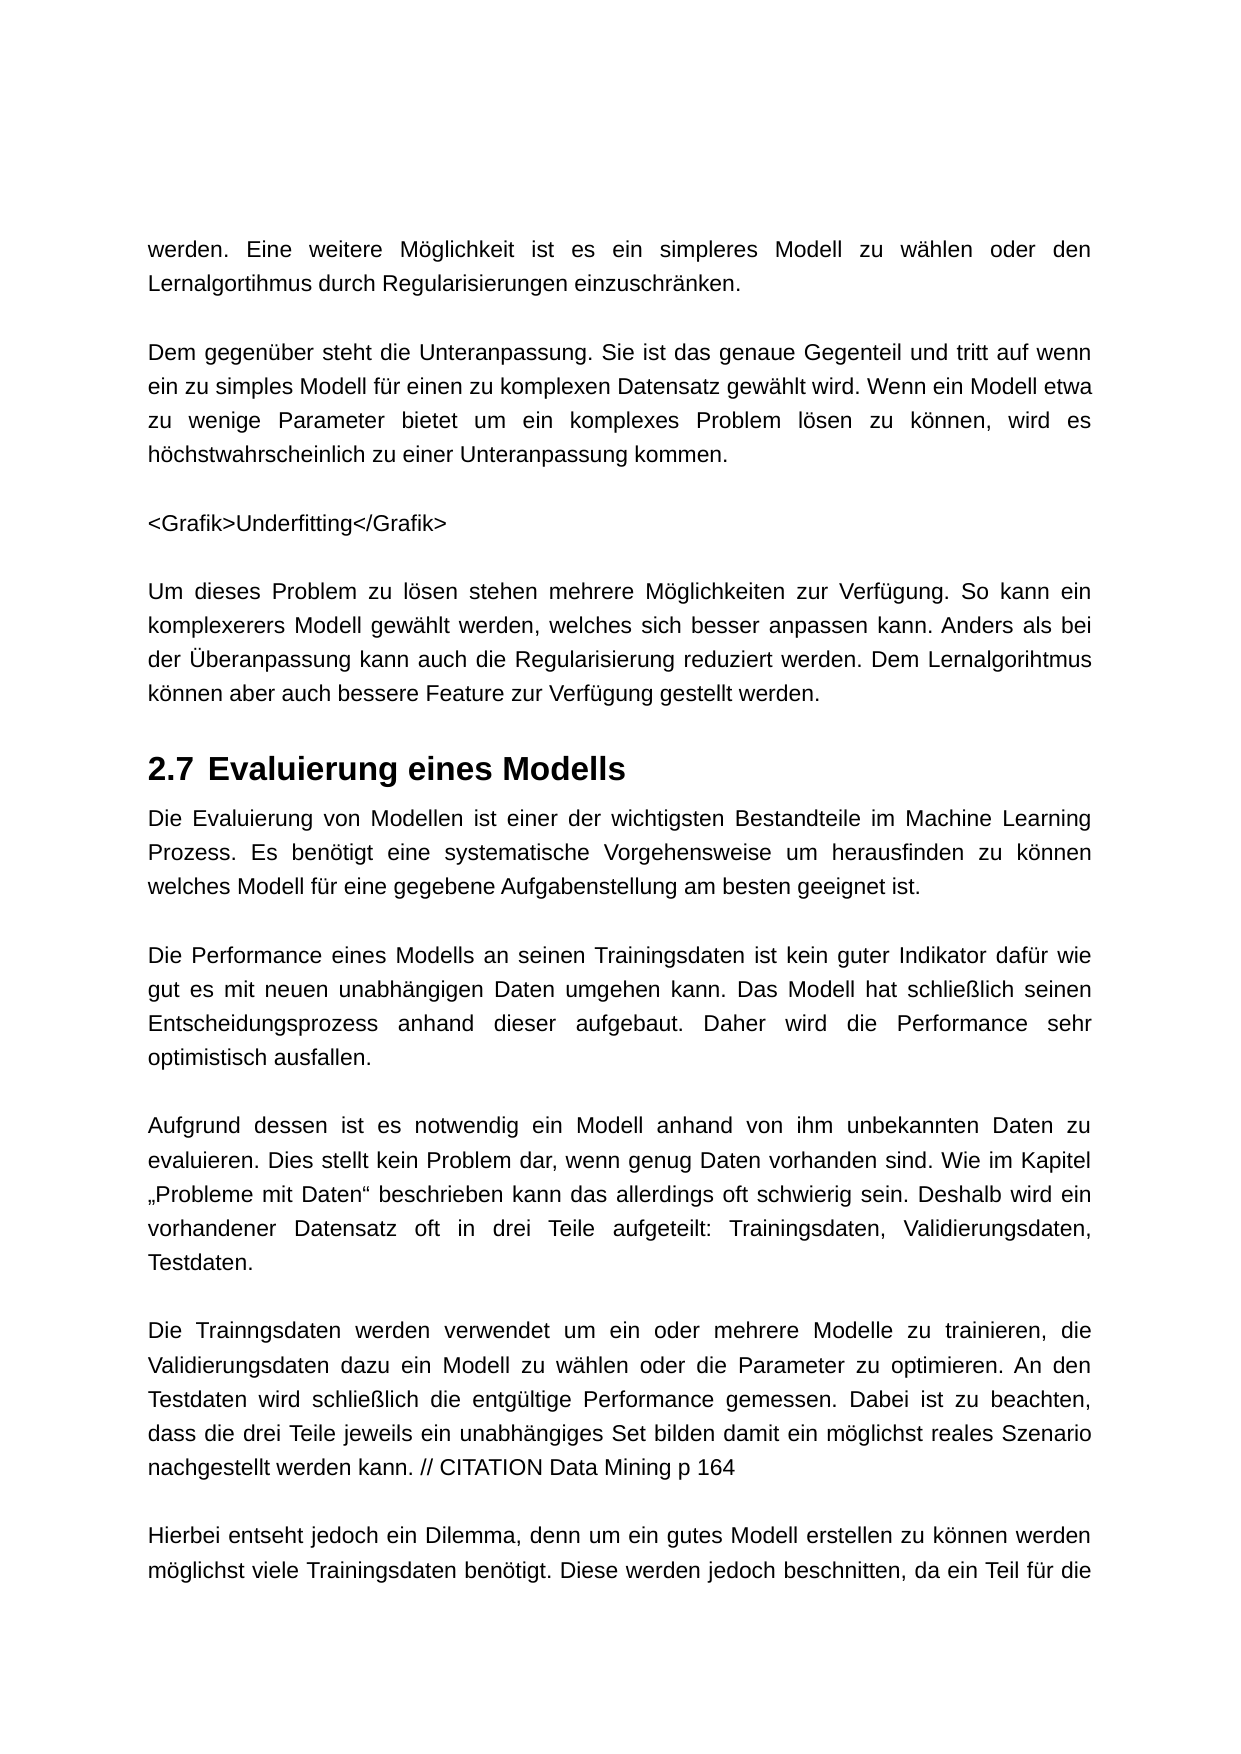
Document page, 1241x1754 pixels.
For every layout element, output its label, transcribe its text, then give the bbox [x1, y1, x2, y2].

text Die Performance eines Modells an seinen Trainingsdaten ist kein guter Indikator dafür wie gut es mit neuen unabhängigen Daten umgehen kann. Das Modell hat schließlich seinen Entscheidungsprozess anhand dieser aufgebaut. Daher wird die Performance sehr optimistisch ausfallen. [148, 942, 1092, 1070]
text Hierbei entseht jedoch ein Dilemma, denn um ein gutes Modell erstellen zu können werden möglichst viele Trainingsdaten benötigt. Diese werden jedoch beschnitten, da ein Teil für die [148, 1522, 1092, 1583]
text werden. Eine weitere Möglichkeit ist es ein simpleres Modell zu wählen oder den Lernalgortihmus durch Regularisierungen einzuschränken. [148, 236, 1092, 297]
text Dem gegenüber steht die Unteranpassung. Sie ist das genaue Gegenteil und tritt auf wenn ein zu simples Modell für einen zu komplexen Datensatz gewählt wird. Wenn ein Modell etwa zu wenige Parameter bietet um ein komplexes Problem lösen zu können, wird es höchstwahrscheinlich zu einer Unteranpassung kommen. [148, 339, 1092, 468]
text Um dieses Problem zu lösen stehen mehrere Möglichkeiten zur Verfügung. So kann ein komplexerers Modell gewählt werden, welches sich besser anpassen kann. Anders als bei der Überanpassung kann auch die Regularisierung reduziert werden. Dem Lernalgorihtmus können aber auch bessere Feature zur Verfügung gestellt werden. [148, 578, 1092, 707]
subtitle Evaluierung eines Modells [148, 749, 1092, 787]
text Aufgrund dessen ist es notwendig ein Modell anhand von ihm unbekannten Daten zu evaluieren. Dies stellt kein Problem dar, wenn genug Daten vorhanden sind. Wie im Kapitel „Probleme mit Daten“ beschrieben kann das allerdings oft schwierig sein. Deshalb wird ein vorhandener Datensatz oft in drei Teile aufgeteilt: Trainingsdaten, Validierungsdaten, Testdaten. [148, 1112, 1092, 1275]
text Die Evaluierung von Modellen ist einer der wichtigsten Bestandteile im Machine Learning Prozess. Es benötigt eine systematische Vorgehensweise um herausfinden zu können welches Modell für eine gegebene Aufgabenstellung am besten geeignet ist. [148, 805, 1092, 899]
text <Grafik>Underfitting</Grafik> [148, 509, 1092, 536]
text Die Trainngsdaten werden verwendet um ein oder mehrere Modelle zu trainieren, die Validierungsdaten dazu ein Modell zu wählen oder die Parameter zu optimieren. An den Testdaten wird schließlich die entgültige Performance gemessen. Dabei ist zu beachten, dass die drei Teile jeweils ein unabhängiges Set bilden damit ein möglichst reales Szenario nachgestellt werden kann. // CITATION Data Mining p 164 [148, 1317, 1092, 1480]
